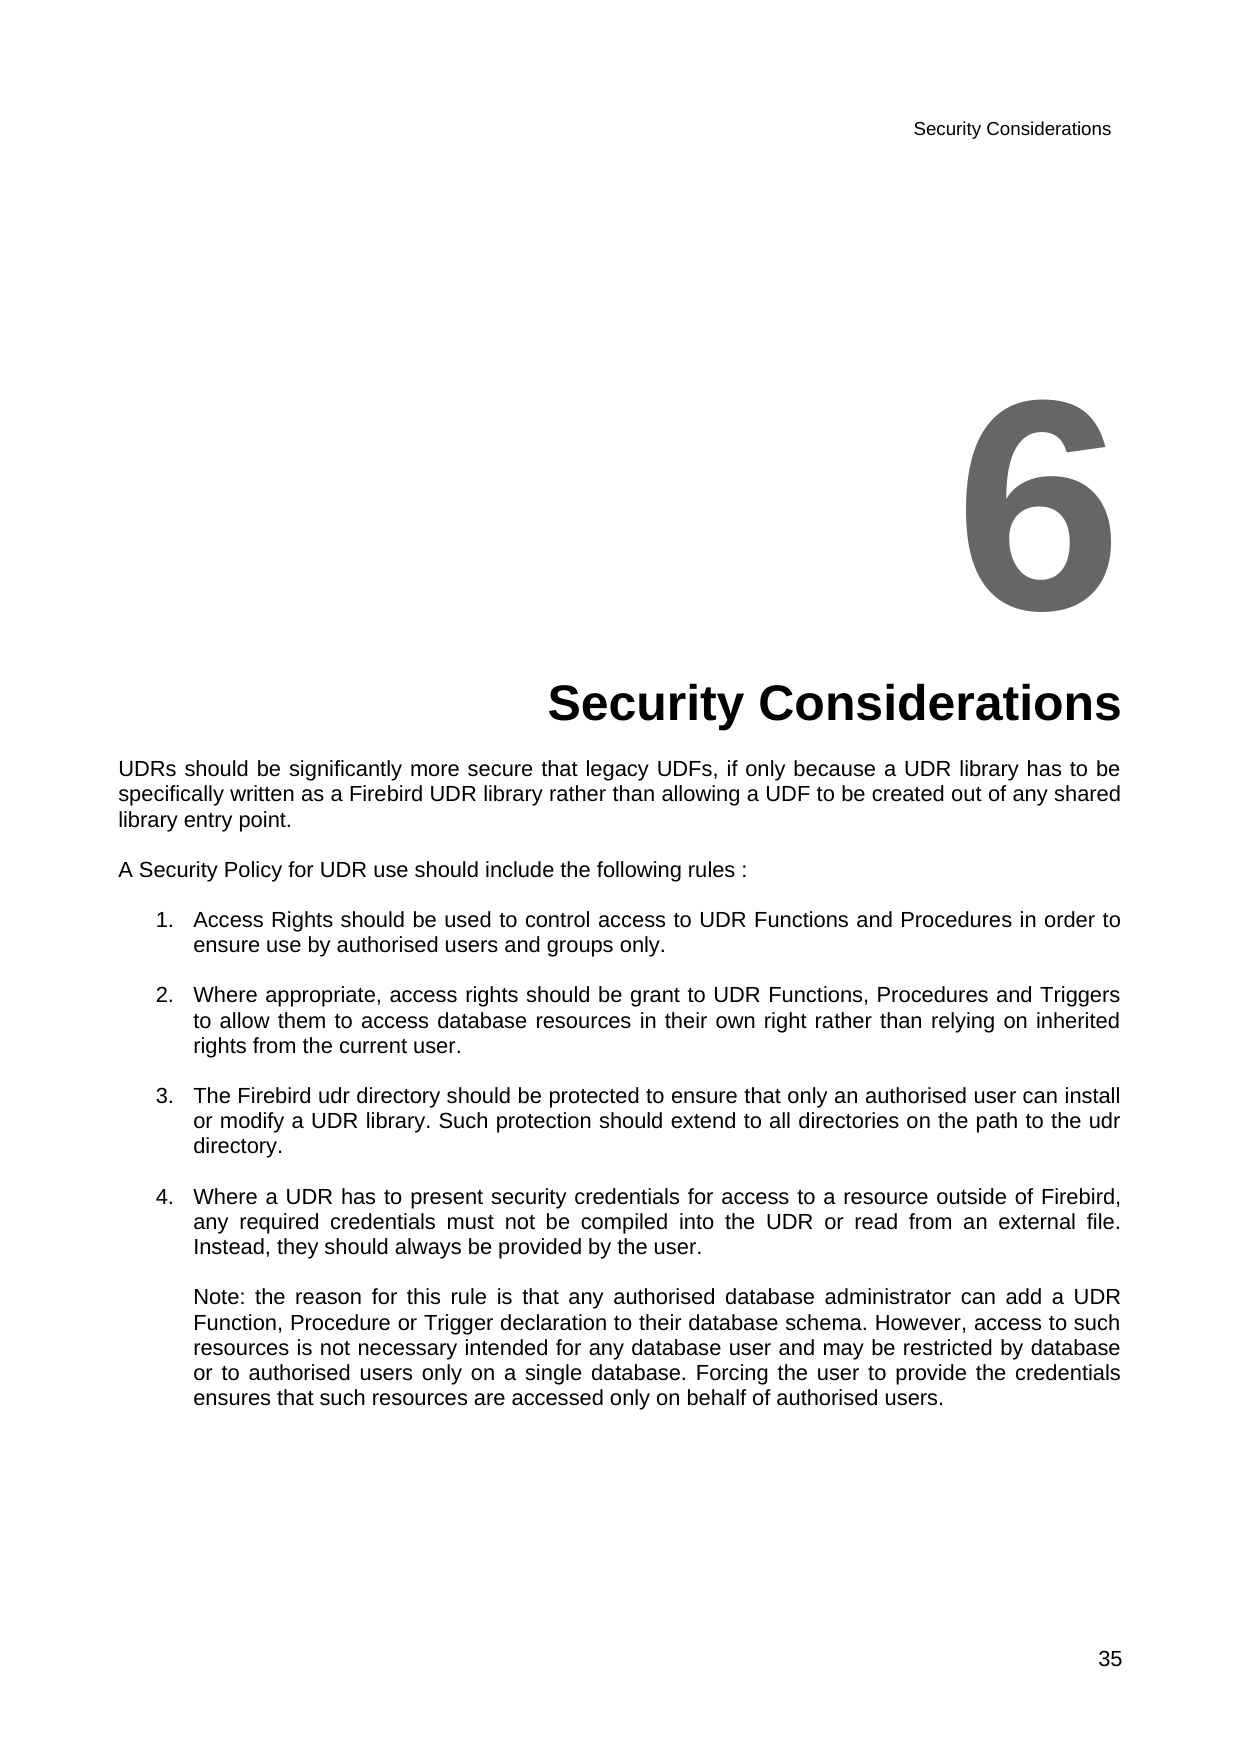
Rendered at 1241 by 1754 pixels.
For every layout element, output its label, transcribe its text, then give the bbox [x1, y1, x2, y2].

list Where a UDR has to present security credentials for access to a resource outside of Firebird, any required credentials must not be compiled into the UDR or read from an external file. Instead, they should always be provided by the user. [156, 1184, 1122, 1259]
list Where appropriate, access rights should be grant to UDR Functions, Procedures and Triggers to allow them to access database resources in their own right rather than relying on inherited rights from the current user. [156, 982, 1122, 1058]
subtitle Security Considerations [81, 328, 1122, 731]
text A Security Policy for UDR use should include the following rules : [118, 857, 1122, 882]
text Note: the reason for this rule is that any authorised database administrator can add a UDR Function, Procedure or Trigger declaration to their database schema. However, access to such resources is not necessary intended for any database user and may be restricted by database or to authorised users only on a single database. Forcing the user to provide the credentials ensures that such resources are accessed only on behalf of authorised users. [193, 1284, 1122, 1410]
text UDRs should be significantly more secure that legacy UDFs, if only because a UDR library has to be specifically written as a Firebird UDR library rather than allowing a UDF to be created out of any shared library entry point. [118, 756, 1122, 832]
list Access Rights should be used to control access to UDR Functions and Procedures in order to ensure use by authorised users and groups only. [156, 907, 1122, 957]
list The Firebird udr directory should be protected to ensure that only an authorised user can install or modify a UDR library. Such protection should extend to all directories on the path to the udr directory. [156, 1083, 1122, 1159]
